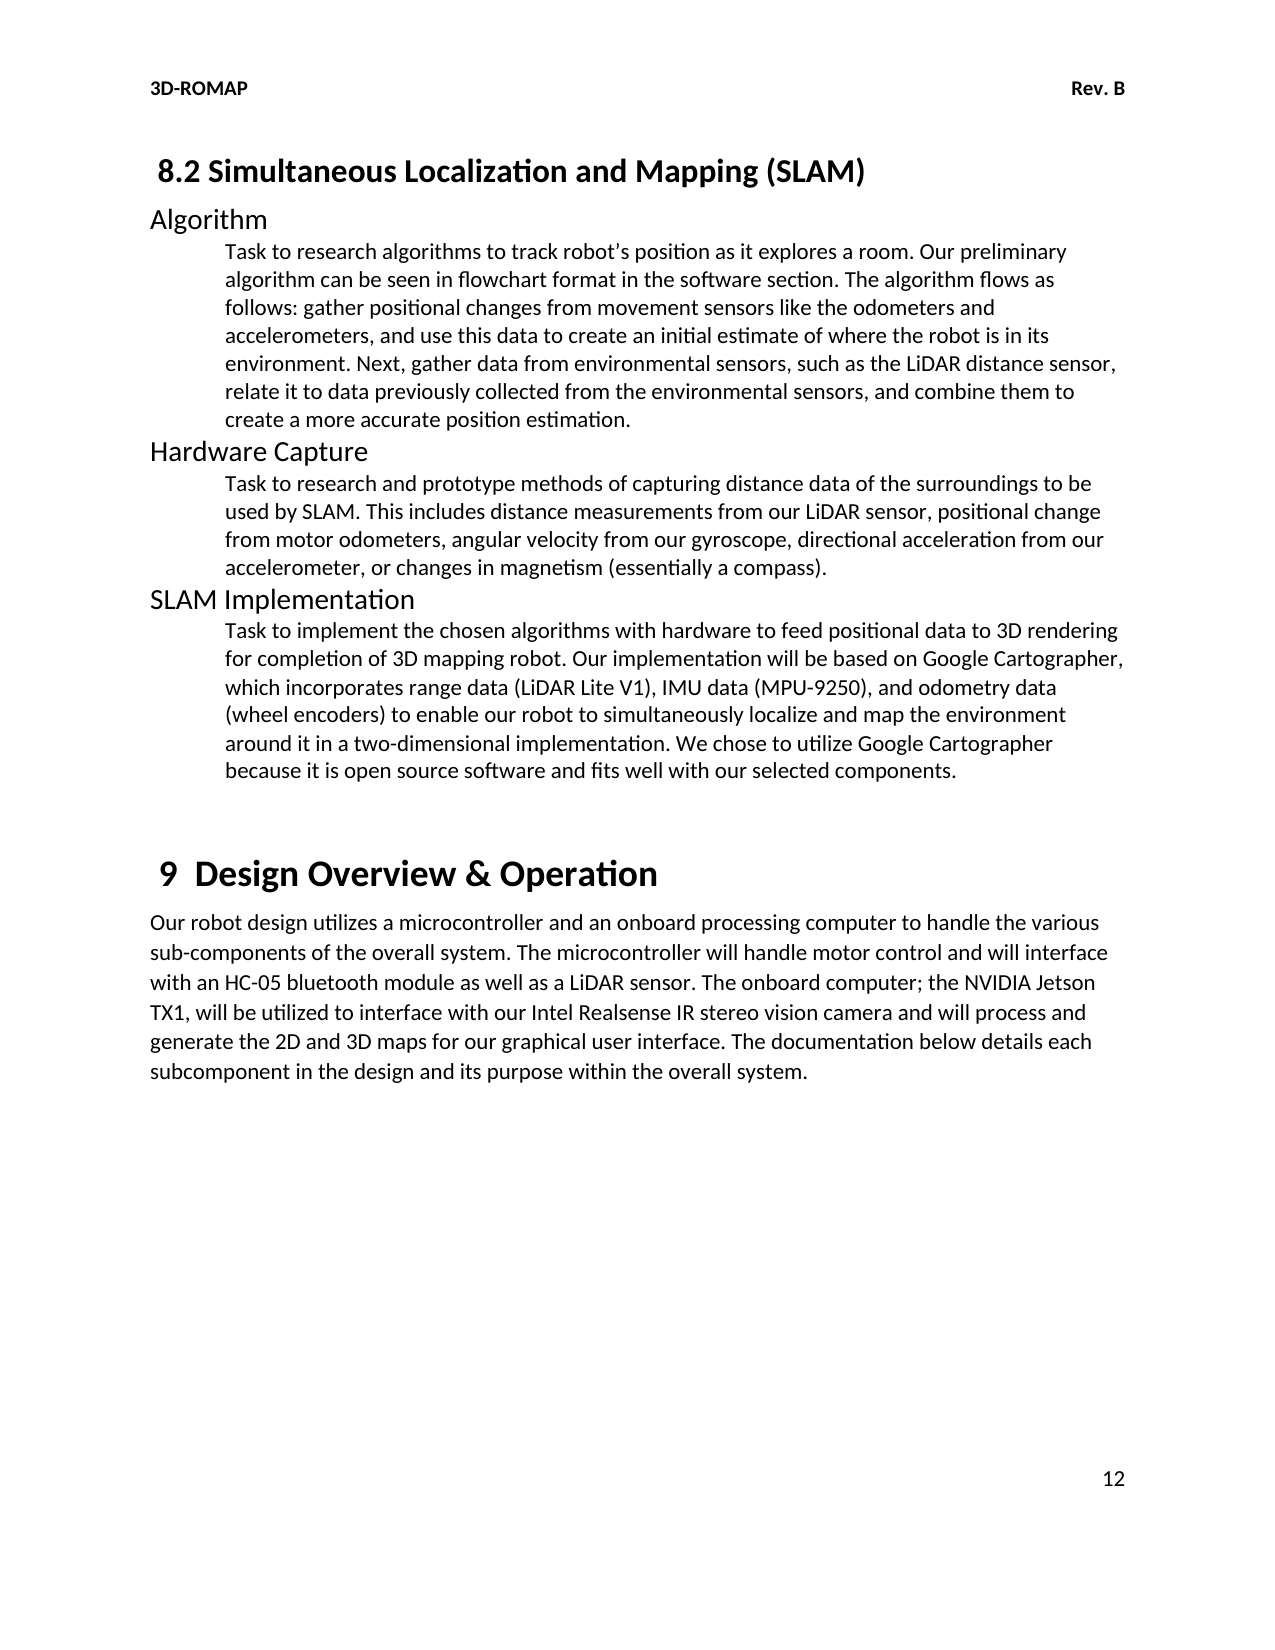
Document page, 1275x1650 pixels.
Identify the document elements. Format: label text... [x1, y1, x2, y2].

subtitle Design Overview & Operation [150, 850, 1125, 896]
text Our robot design utilizes a microcontroller and an onboard processing computer to handle the various sub-components of the overall system. The microcontroller will handle motor control and will interface with an HC-05 bluetooth module as well as a LiDAR sensor. The onboard computer; the NVIDIA Jetson TX1, will be utilized to interface with our Intel Realsense IR stereo vision camera and will process and generate the 2D and 3D maps for our graphical user interface. The documentation below details each subcomponent in the design and its purpose within the overall system. [150, 908, 1125, 1085]
subtitle Simultaneous Localization and Mapping (SLAM) [150, 150, 1125, 191]
text SLAM Implementation [150, 581, 1125, 617]
text Hardware Capture [150, 433, 1125, 469]
text Task to implement the chosen algorithms with hardware to feed positional data to 3D rendering for completion of 3D mapping robot. Our implementation will be based on Google Cartographer, which incorporates range data (LiDAR Lite V1), IMU data (MPU-9250), and odometry data (wheel encoders) to enable our robot to simultaneously localize and map the environment around it in a two-dimensional implementation. We chose to utilize Google Cartographer because it is open source software and fits well with our selected components. [225, 617, 1125, 785]
text Task to research and prototype methods of capturing distance data of the surroundings to be used by SLAM. This includes distance measurements from our LiDAR sensor, positional change from motor odometers, angular velocity from our gyroscope, directional acceleration from our accelerometer, or changes in magnetism (essentially a compass). [225, 469, 1125, 581]
text Algorithm [150, 201, 1125, 237]
text Task to research algorithms to track robot’s position as it explores a room. Our preliminary algorithm can be seen in flowchart format in the software section. The algorithm flows as follows: gather positional changes from movement sensors like the odometers and accelerometers, and use this data to create an initial estimate of where the robot is in its environment. Next, gather data from environmental sensors, such as the LiDAR distance sensor, relate it to data previously collected from the environmental sensors, and combine them to create a more accurate position estimation. [225, 237, 1125, 433]
